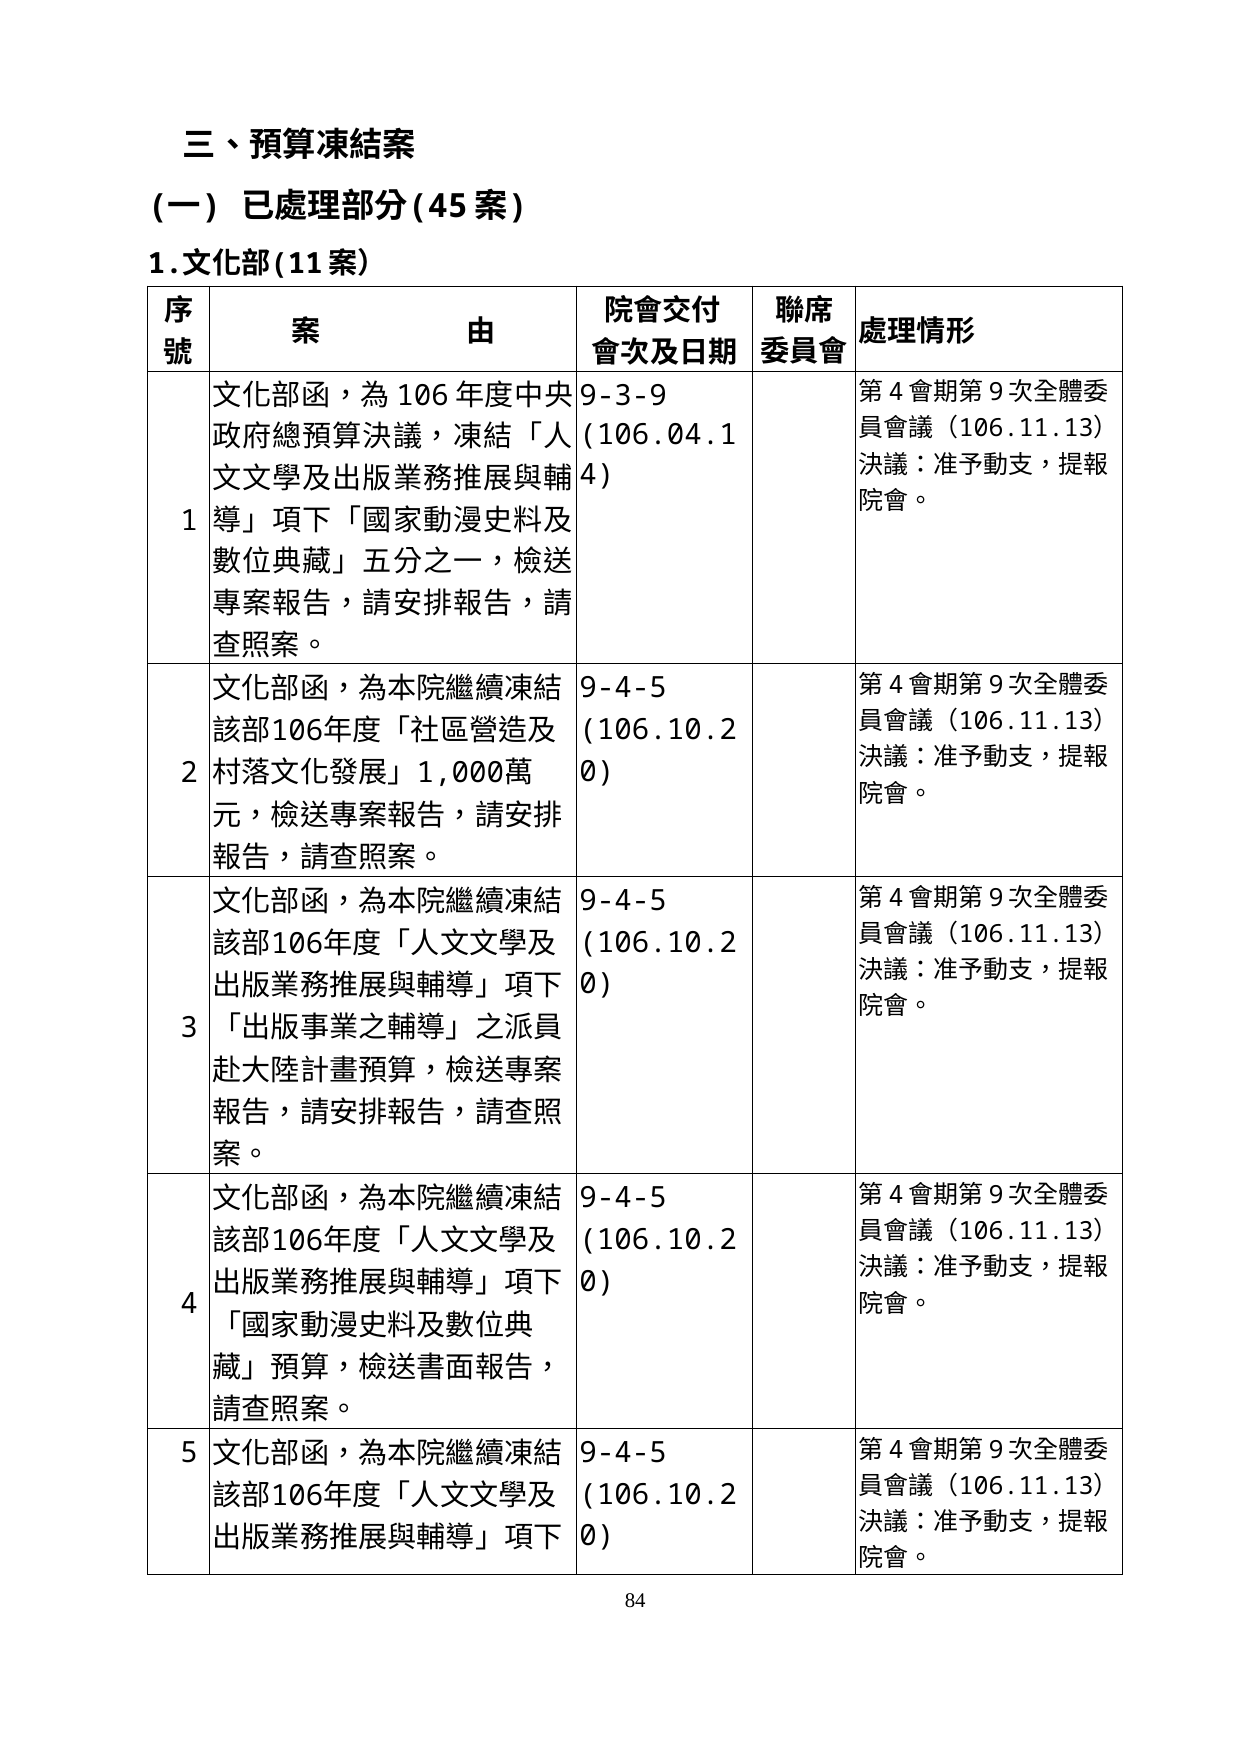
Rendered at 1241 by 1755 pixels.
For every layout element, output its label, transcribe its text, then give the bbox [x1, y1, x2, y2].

table_cell 文化部函，為本院繼續凍結該部106年度「人文文學及出版業務推展與輔導」項下「出版事業之輔導」之派員赴大陸計畫預算，檢送專案報告，請安排報告，請查照案。 [210, 877, 576, 1173]
table_cell 文化部函，為本院繼續凍結該部106年度「社區營造及村落文化發展」1,000萬元，檢送專案報告，請安排報告，請查照案。 [210, 664, 576, 876]
table_header 處理情形 [856, 287, 1122, 371]
table_header 聯席 委員會 [753, 287, 855, 371]
table_cell 9-4-5 (106.10.20) [577, 1174, 752, 1428]
table_cell 文化部函，為本院繼續凍結該部106年度「人文文學及出版業務推展與輔導」項下 [210, 1429, 576, 1574]
table_cell 9-4-5 (106.10.20) [577, 664, 752, 876]
text 1.文化部(11案） [148, 227, 1122, 286]
table_cell 第4會期第9次全體委員會議（106.11.13） 決議：准予動支，提報院會。 [856, 1174, 1122, 1428]
table_cell 第4會期第9次全體委員會議（106.11.13） 決議：准予動支，提報院會。 [856, 372, 1122, 663]
table_cell 9-4-5 (106.10.20) [577, 877, 752, 1173]
table_cell 文化部函，為本院繼續凍結該部106年度「人文文學及出版業務推展與輔導」項下「國家動漫史料及數位典藏」預算，檢送書面報告，請查照案。 [210, 1174, 576, 1428]
table_cell [148, 664, 209, 876]
table_cell [753, 372, 855, 663]
table_cell 第4會期第9次全體委員會議（106.11.13） 決議：准予動支，提報院會。 [856, 1429, 1122, 1574]
table_cell 第4會期第9次全體委員會議（106.11.13） 決議：准予動支，提報院會。 [856, 877, 1122, 1173]
table_cell [148, 1429, 209, 1574]
table_cell 9-4-5 (106.10.20) [577, 1429, 752, 1574]
table_cell 9-3-9 (106.04.14) [577, 372, 752, 663]
table_header 院會交付 會次及日期 [577, 287, 752, 371]
table_cell [753, 664, 855, 876]
table_header 案 由 [210, 287, 576, 371]
text (一) 已處理部分(45案) [148, 179, 1122, 227]
table_cell [148, 877, 209, 1173]
text 三、預算凍結案 [148, 118, 1122, 166]
table_cell 第4會期第9次全體委員會議（106.11.13） 決議：准予動支，提報院會。 [856, 664, 1122, 876]
table_cell [753, 1429, 855, 1574]
table_cell 文化部函，為106年度中央政府總預算決議，凍結「人文文學及出版業務推展與輔導」項下「國家動漫史料及數位典藏」五分之一，檢送專案報告，請安排報告，請查照案。 [210, 372, 576, 663]
table_cell [148, 1174, 209, 1428]
table_cell [753, 877, 855, 1173]
table_cell [753, 1174, 855, 1428]
table_header 序號 [148, 287, 209, 371]
table_cell [148, 372, 209, 663]
